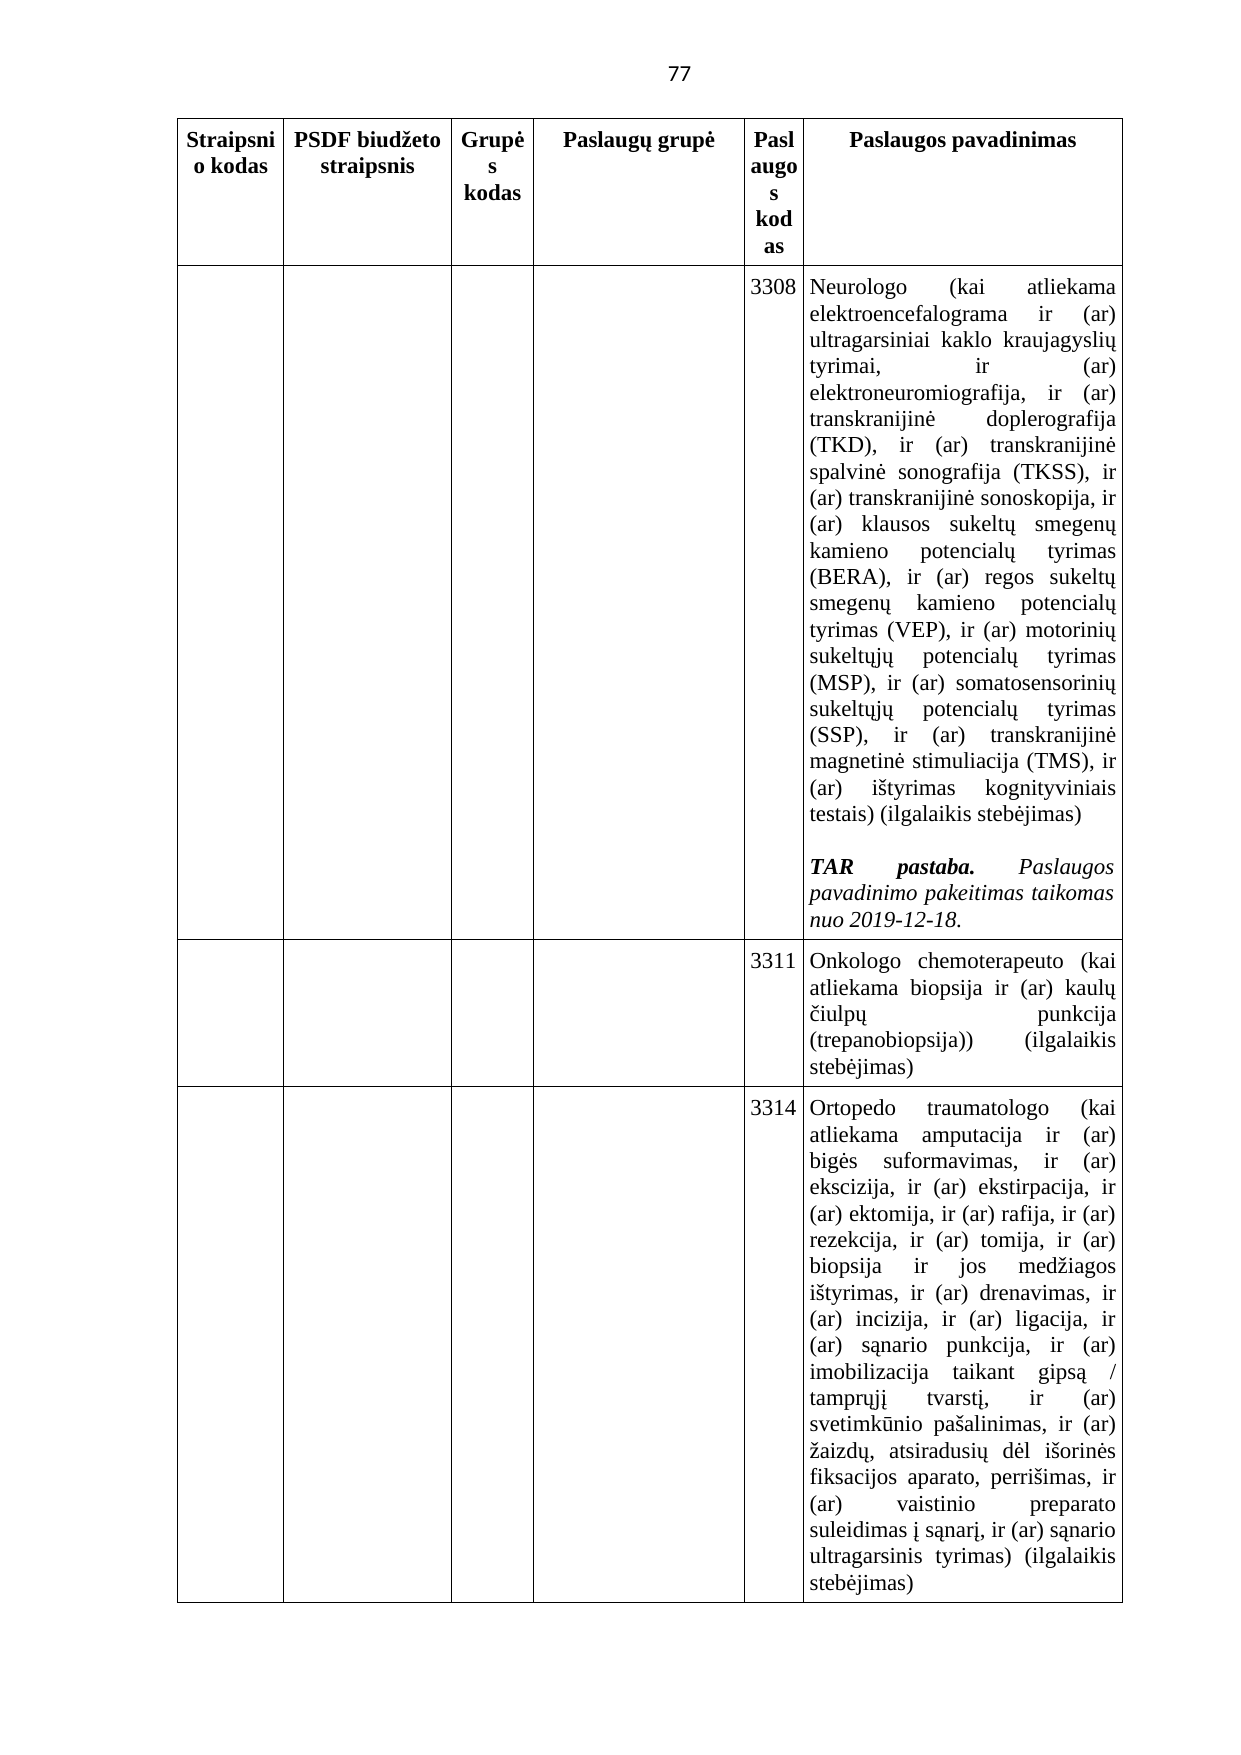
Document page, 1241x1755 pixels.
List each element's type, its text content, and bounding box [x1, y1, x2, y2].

table_cell [452, 1087, 533, 1602]
table_cell Onkologo chemoterapeuto (kai atliekama biopsija ir (ar) kaulų čiulpų punkcija (trepanobiopsija)) (ilgalaikis stebėjimas) [804, 940, 1122, 1086]
table_cell [178, 1087, 283, 1602]
table_cell [284, 1087, 451, 1602]
table_cell [534, 1087, 744, 1602]
table_header Paslaugos pavadinimas [804, 119, 1122, 265]
table_cell [452, 940, 533, 1086]
table_header Straipsnio kodas [178, 119, 283, 265]
table_cell [452, 266, 533, 939]
table_header Paslaugos kodas [745, 119, 803, 265]
table_header PSDF biudžeto straipsnis [284, 119, 451, 265]
table_header Grupės kodas [452, 119, 533, 265]
table_header Paslaugų grupė [534, 119, 744, 265]
table_cell 3311 [745, 940, 803, 1086]
table_cell [178, 940, 283, 1086]
table_cell [284, 940, 451, 1086]
table_cell [534, 266, 744, 939]
table_cell Ortopedo traumatologo (kai atliekama amputacija ir (ar) bigės suformavimas, ir (ar) ekscizija, ir (ar) ekstirpacija, ir (ar) ektomija, ir (ar) rafija, ir (ar) rezekcija, ir (ar) tomija, ir (ar) biopsija ir jos medžiagos ištyrimas, ir (ar) drenavimas, ir (ar) incizija, ir (ar) ligacija, ir (ar) sąnario punkcija, ir (ar) imobilizacija taikant gipsą / tamprųjį tvarstį, ir (ar) svetimkūnio pašalinimas, ir (ar) žaizdų, atsiradusių dėl išorinės fiksacijos aparato, perrišimas, ir (ar) vaistinio preparato suleidimas į sąnarį, ir (ar) sąnario ultragarsinis tyrimas) (ilgalaikis stebėjimas) [804, 1087, 1122, 1602]
table_cell [534, 940, 744, 1086]
table_cell Neurologo (kai atliekama elektroencefalograma ir (ar) ultragarsiniai kaklo kraujagyslių tyrimai, ir (ar) elektroneuromiografija, ir (ar) transkranijinė doplerografija (TKD), ir (ar) transkranijinė spalvinė sonografija (TKSS), ir (ar) transkranijinė sonoskopija, ir (ar) klausos sukeltų smegenų kamieno potencialų tyrimas (BERA), ir (ar) regos sukeltų smegenų kamieno potencialų tyrimas (VEP), ir (ar) motorinių sukeltųjų potencialų tyrimas (MSP), ir (ar) somatosensorinių sukeltųjų potencialų tyrimas (SSP), ir (ar) transkranijinė magnetinė stimuliacija (TMS), ir (ar) ištyrimas kognityviniais testais) (ilgalaikis stebėjimas) TAR pastaba. Paslaugos pavadinimo pakeitimas taikomas nuo 2019-12-18. [804, 266, 1122, 939]
table_cell [178, 266, 283, 939]
table_cell 3314 [745, 1087, 803, 1602]
table_cell [284, 266, 451, 939]
table_cell 3308 [745, 266, 803, 939]
